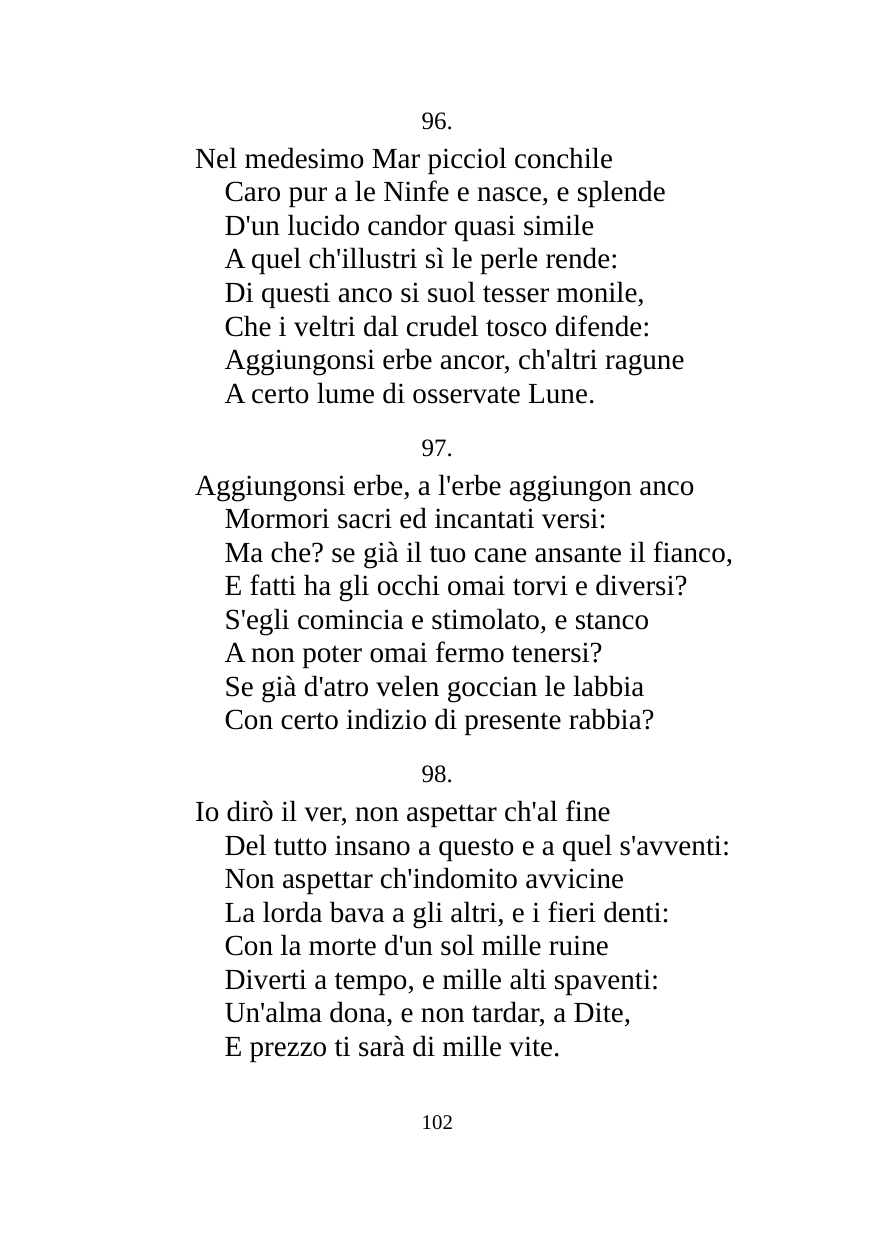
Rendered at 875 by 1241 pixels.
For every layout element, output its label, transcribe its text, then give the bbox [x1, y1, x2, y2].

text Aggiungonsi erbe, a l'erbe aggiungon anco [195, 468, 768, 501]
text A certo lume di osservate Lune. [224, 376, 768, 409]
text D'un lucido candor quasi simile [224, 208, 768, 242]
text Di questi anco si suol tesser monile, [224, 275, 768, 309]
text Del tutto insano a questo e a quel s'avventi: [224, 828, 768, 861]
text Un'alma dona, e non tardar, a Dite, [224, 996, 768, 1029]
text Aggiungonsi erbe ancor, ch'altri ragune [224, 342, 768, 376]
text 98. [106, 759, 768, 788]
text A non poter omai fermo tenersi? [224, 635, 768, 669]
text La lorda bava a gli altri, e i fieri denti: [224, 895, 768, 928]
text E fatti ha gli occhi omai torvi e diversi? [224, 568, 768, 602]
text Con certo indizio di presente rabbia? [224, 702, 768, 736]
text Mormori sacri ed incantati versi: [224, 501, 768, 535]
text Che i veltri dal crudel tosco difende: [224, 309, 768, 342]
text Io dirò il ver, non aspettar ch'al fine [195, 794, 768, 828]
text Ma che? se già il tuo cane ansante il fianco, [224, 535, 768, 568]
text Caro pur a le Ninfe e nasce, e splende [224, 174, 768, 208]
text Non aspettar ch'indomito avvicine [224, 861, 768, 895]
text Nel medesimo Mar picciol conchile [195, 141, 768, 174]
text A quel ch'illustri sì le perle rende: [224, 242, 768, 275]
text S'egli comincia e stimolato, e stanco [224, 602, 768, 635]
text Diverti a tempo, e mille alti spaventi: [224, 962, 768, 996]
text E prezzo ti sarà di mille vite. [224, 1029, 768, 1063]
text 97. [106, 433, 768, 462]
text Con la morte d'un sol mille ruine [224, 928, 768, 962]
text 96. [106, 106, 768, 135]
text Se già d'atro velen goccian le labbia [224, 669, 768, 702]
